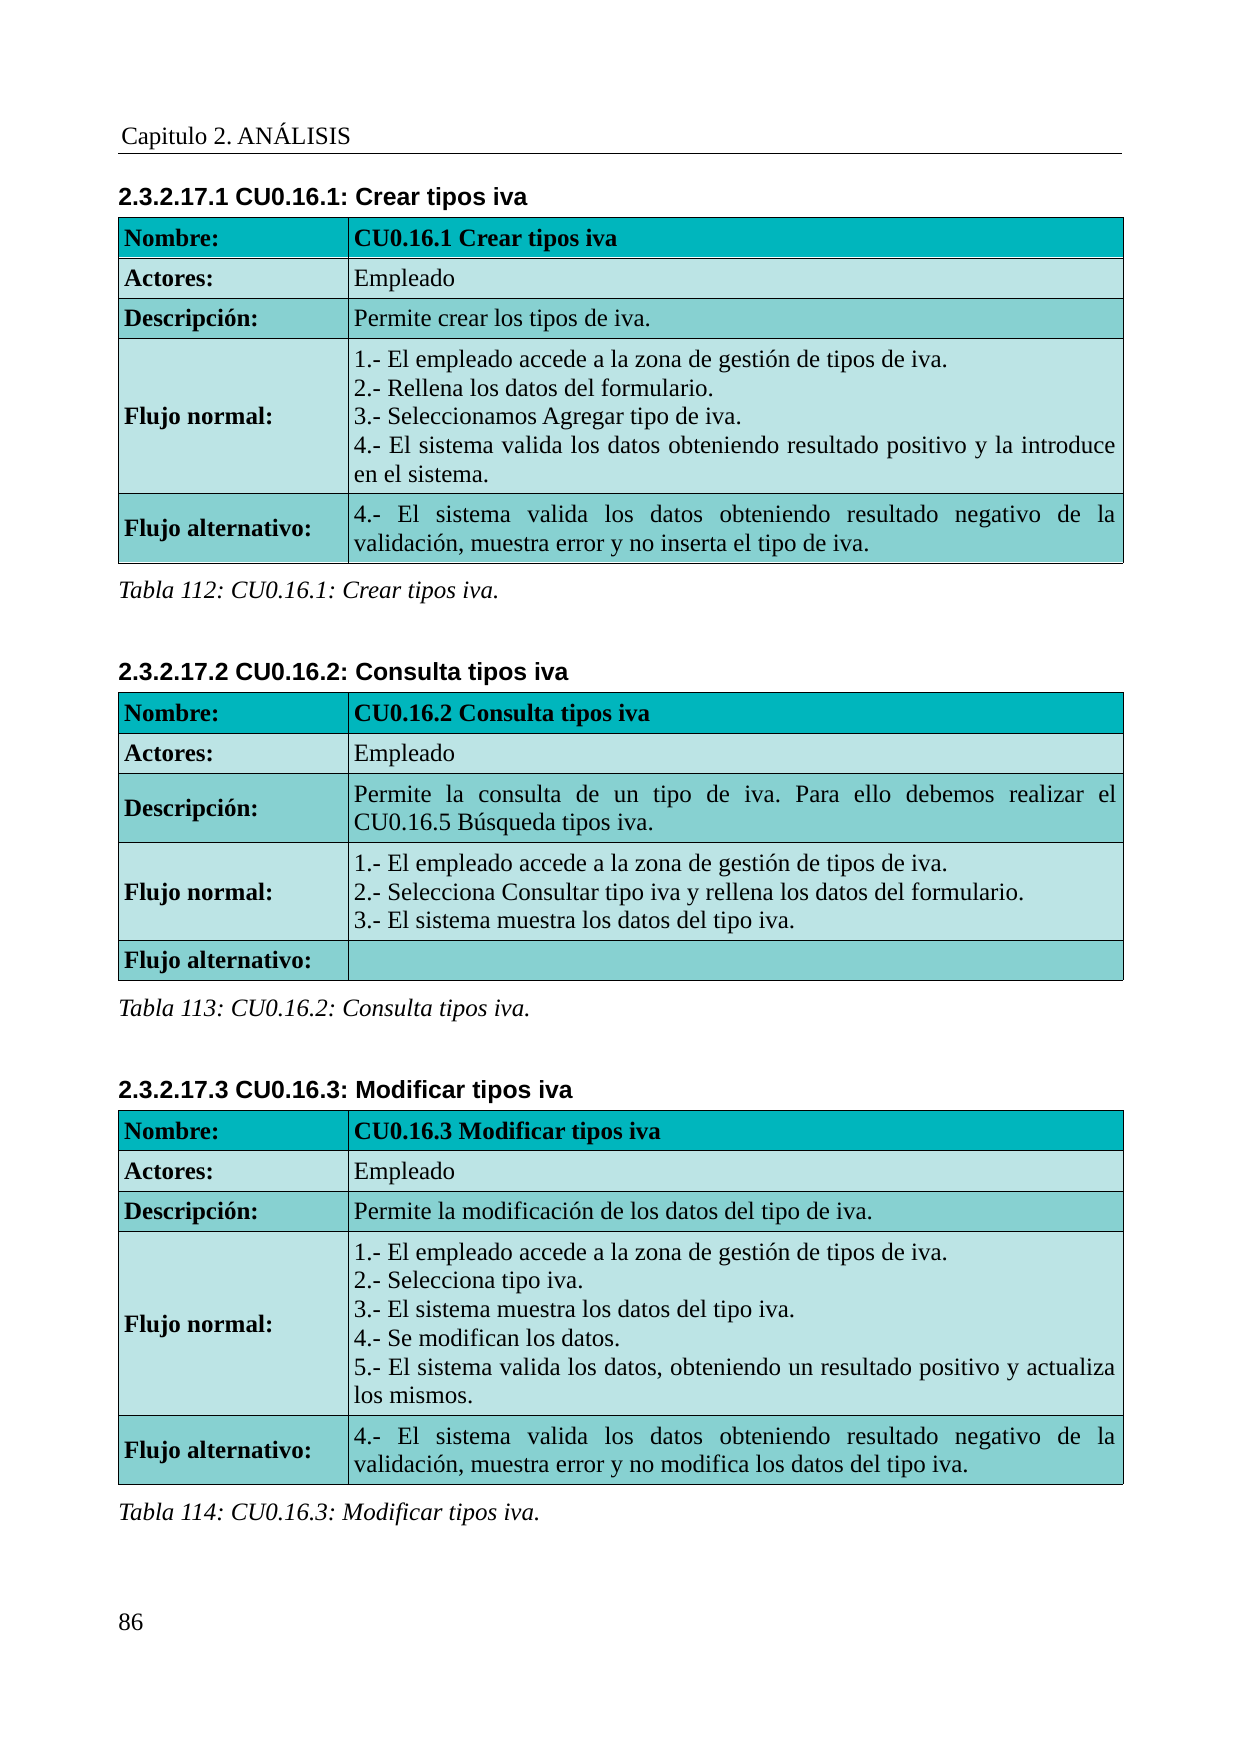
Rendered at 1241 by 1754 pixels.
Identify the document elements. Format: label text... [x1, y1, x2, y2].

table_cell 1.- El empleado accede a la zona de gestión de tipos de iva. 2.- Selecciona tipo iva. 3.- El sistema muestra los datos del tipo iva. 4.- Se modifican los datos. 5.- El sistema valida los datos, obteniendo un resultado positivo y actualiza los mismos. [349, 1232, 1123, 1415]
table_header Nombre: [119, 1111, 348, 1150]
table_cell Flujo normal: [119, 339, 348, 493]
table_cell 1.- El empleado accede a la zona de gestión de tipos de iva. 2.- Selecciona Consultar tipo iva y rellena los datos del formulario. 3.- El sistema muestra los datos del tipo iva. [349, 843, 1123, 940]
table_cell Actores: [119, 734, 348, 773]
table_header CU0.16.1 Crear tipos iva [349, 218, 1123, 257]
table_cell Permite la consulta de un tipo de iva. Para ello debemos realizar el CU0.16.5 Búsqueda tipos iva. [349, 774, 1123, 842]
text Tabla 113: CU0.16.2: Consulta tipos iva. [118, 993, 1122, 1021]
subtitle 2.3.2.17.2 CU0.16.2: Consulta tipos iva [118, 657, 1122, 686]
table_cell 4.- El sistema valida los datos obteniendo resultado negativo de la validación, muestra error y no modifica los datos del tipo iva. [349, 1416, 1123, 1484]
table_cell Descripción: [119, 1192, 348, 1231]
table_header CU0.16.3 Modificar tipos iva [349, 1111, 1123, 1150]
table_cell Descripción: [119, 774, 348, 842]
table_cell Descripción: [119, 299, 348, 338]
table_cell Empleado [349, 734, 1123, 773]
subtitle 2.3.2.17.1 CU0.16.1: Crear tipos iva [118, 182, 1122, 211]
table_cell Flujo normal: [119, 1232, 348, 1415]
table_header Nombre: [119, 693, 348, 733]
text Tabla 114: CU0.16.3: Modificar tipos iva. [118, 1497, 1122, 1525]
table_cell Flujo normal: [119, 843, 348, 940]
table_cell Permite crear los tipos de iva. [349, 299, 1123, 338]
table_cell [349, 941, 1123, 980]
table_cell 4.- El sistema valida los datos obteniendo resultado negativo de la validación, muestra error y no inserta el tipo de iva. [349, 494, 1123, 562]
subtitle 2.3.2.17.3 CU0.16.3: Modificar tipos iva [118, 1075, 1122, 1104]
table_cell Actores: [119, 1151, 348, 1191]
table_header CU0.16.2 Consulta tipos iva [349, 693, 1123, 733]
table_cell Actores: [119, 259, 348, 298]
table_cell Flujo alternativo: [119, 494, 348, 562]
table_cell Empleado [349, 1151, 1123, 1191]
table_header Nombre: [119, 218, 348, 257]
table_cell Permite la modificación de los datos del tipo de iva. [349, 1192, 1123, 1231]
text Tabla 112: CU0.16.1: Crear tipos iva. [118, 575, 1122, 604]
table_cell Empleado [349, 259, 1123, 298]
table_cell 1.- El empleado accede a la zona de gestión de tipos de iva. 2.- Rellena los datos del formulario. 3.- Seleccionamos Agregar tipo de iva. 4.- El sistema valida los datos obteniendo resultado positivo y la introduce en el sistema. [349, 339, 1123, 493]
table_cell Flujo alternativo: [119, 941, 348, 980]
table_cell Flujo alternativo: [119, 1416, 348, 1484]
